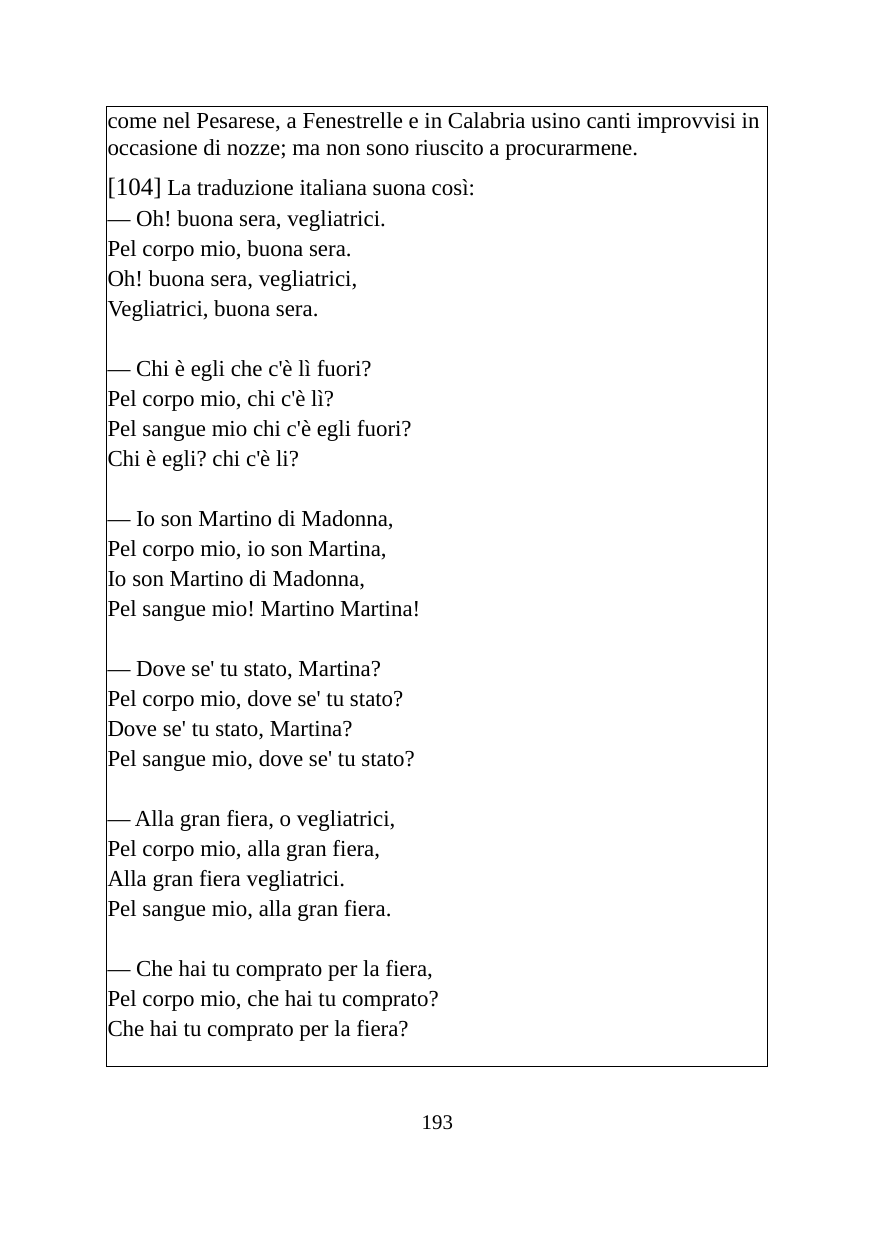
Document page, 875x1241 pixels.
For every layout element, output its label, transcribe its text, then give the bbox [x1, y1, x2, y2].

text [104] La traduzione italiana suona così: [107, 171, 767, 200]
text — Oh! buona sera, vegliatrici. Pel corpo mio, buona sera. Oh! buona sera, vegliatrici, Vegliatrici, buona sera. — Chi è egli che c'è lì fuori? Pel corpo mio, chi c'è lì? Pel sangue mio chi c'è egli fuori? Chi è egli? chi c'è li? — Io son Martino di Madonna, Pel corpo mio, io son Martina, Io son Martino di Madonna, Pel sangue mio! Martino Martina! — Dove se' tu stato, Martina? Pel corpo mio, dove se' tu stato? Dove se' tu stato, Martina? Pel sangue mio, dove se' tu stato? — Alla gran fiera, o vegliatrici, Pel corpo mio, alla gran fiera, Alla gran fiera vegliatrici. Pel sangue mio, alla gran fiera. — Che hai tu comprato per la fiera, Pel corpo mio, che hai tu comprato? Che hai tu comprato per la fiera? [107, 200, 767, 1066]
text come nel Pesarese, a Fenestrelle e in Calabria usino canti improvvisi in occasione di nozze; ma non sono riuscito a procurarmene. [107, 107, 767, 160]
